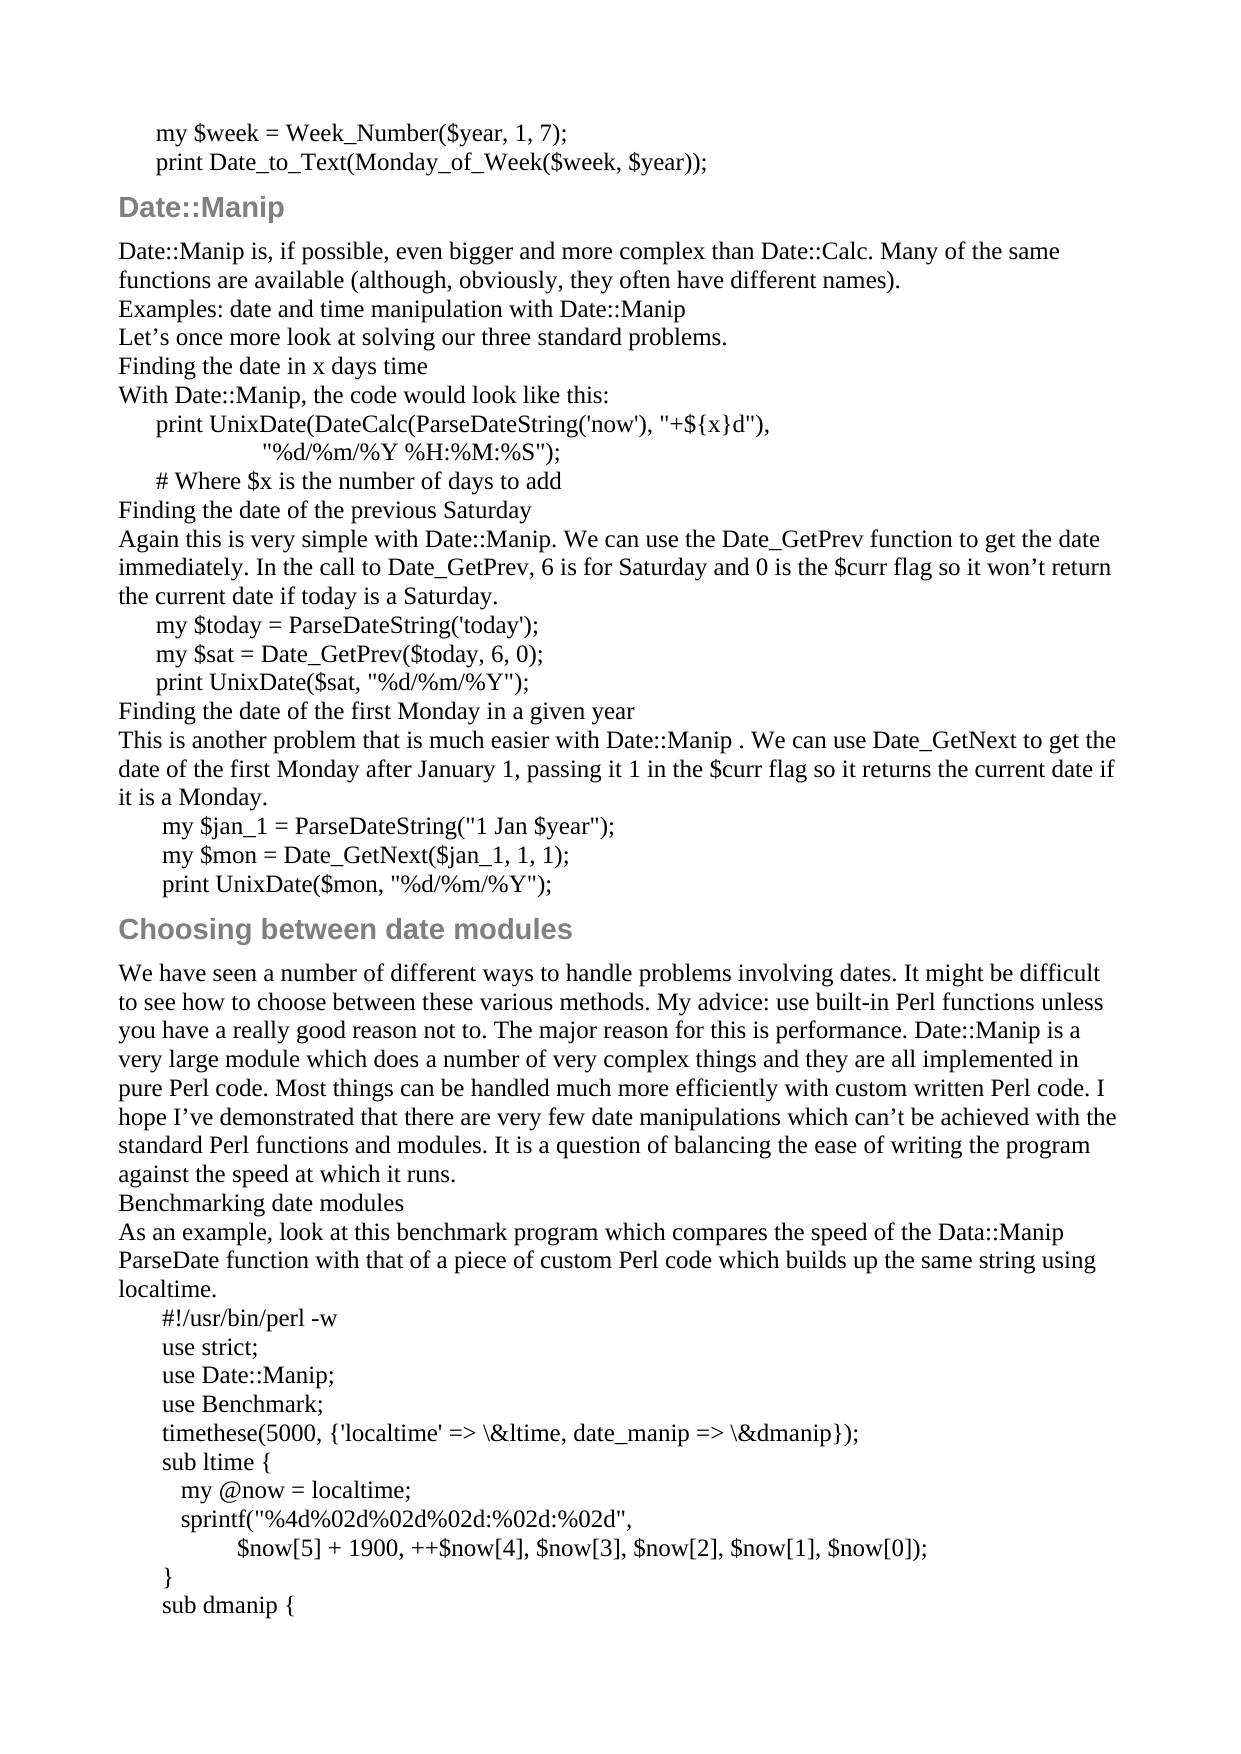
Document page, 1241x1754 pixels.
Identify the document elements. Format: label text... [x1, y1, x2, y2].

text Finding the date in x days time [118, 351, 1122, 380]
text Again this is very simple with Date::Manip. We can use the Date_GetPrev function to get the date immediately. In the call to Date_GetPrev, 6 is for Saturday and 0 is the $curr flag so it won’t return the current date if today is a Saturday. [118, 524, 1122, 610]
text my $jan_1 = ParseDateString("1 Jan $year"); [118, 811, 1122, 840]
text use strict; [118, 1332, 1122, 1361]
text my $sat = Date_GetPrev($today, 6, 0); [118, 639, 1122, 667]
text print Date_to_Text(Monday_of_Week($week, $year)); [118, 147, 1122, 176]
text my $today = ParseDateString('today'); [118, 610, 1122, 639]
text my $week = Week_Number($year, 1, 7); [118, 118, 1122, 147]
text sub ltime { [118, 1447, 1122, 1476]
text As an example, look at this benchmark program which compares the speed of the Data::Manip ParseDate function with that of a piece of custom Perl code which builds up the same string using localtime. [118, 1217, 1122, 1303]
subtitle Choosing between date modules [118, 912, 1122, 946]
text print UnixDate($mon, "%d/%m/%Y"); [118, 869, 1122, 897]
text use Benchmark; [118, 1389, 1122, 1418]
text use Date::Manip; [118, 1361, 1122, 1389]
text my $mon = Date_GetNext($jan_1, 1, 1); [118, 840, 1122, 869]
text print UnixDate($sat, "%d/%m/%Y"); [118, 667, 1122, 696]
text "%d/%m/%Y %H:%M:%S"); [118, 437, 1122, 466]
text } [118, 1562, 1122, 1591]
text Date::Manip is, if possible, even bigger and more complex than Date::Calc. Many of the same functions are available (although, obviously, they often have different names). [118, 236, 1122, 294]
text Benchmarking date modules [118, 1188, 1122, 1217]
text my @now = localtime; [118, 1476, 1122, 1504]
text sub dmanip { [118, 1591, 1122, 1619]
text Let’s once more look at solving our three standard problems. [118, 322, 1122, 351]
text This is another problem that is much easier with Date::Manip . We can use Date_GetNext to get the date of the first Monday after January 1, passing it 1 in the $curr flag so it returns the current date if it is a Monday. [118, 725, 1122, 811]
text Finding the date of the first Monday in a given year [118, 696, 1122, 725]
text With Date::Manip, the code would look like this: [118, 380, 1122, 409]
text sprintf("%4d%02d%02d%02d:%02d:%02d", [118, 1504, 1122, 1533]
text Examples: date and time manipulation with Date::Manip [118, 294, 1122, 322]
text #!/usr/bin/perl -w [118, 1303, 1122, 1332]
text Finding the date of the previous Saturday [118, 495, 1122, 524]
text timethese(5000, {'localtime' => \&ltime, date_manip => \&dmanip}); [118, 1418, 1122, 1447]
text We have seen a number of different ways to handle problems involving dates. It might be difficult to see how to choose between these various methods. My advice: use built-in Perl functions unless you have a really good reason not to. The major reason for this is performance. Date::Manip is a very large module which does a number of very complex things and they are all implemented in pure Perl code. Most things can be handled much more efficiently with custom written Perl code. I hope I’ve demonstrated that there are very few date manipulations which can’t be achieved with the standard Perl functions and modules. It is a question of balancing the ease of writing the program against the speed at which it runs. [118, 958, 1122, 1188]
text # Where $x is the number of days to add [118, 466, 1122, 495]
subtitle Date::Manip [118, 190, 1122, 224]
text $now[5] + 1900, ++$now[4], $now[3], $now[2], $now[1], $now[0]); [118, 1533, 1122, 1562]
text print UnixDate(DateCalc(ParseDateString('now'), "+${x}d"), [118, 409, 1122, 437]
